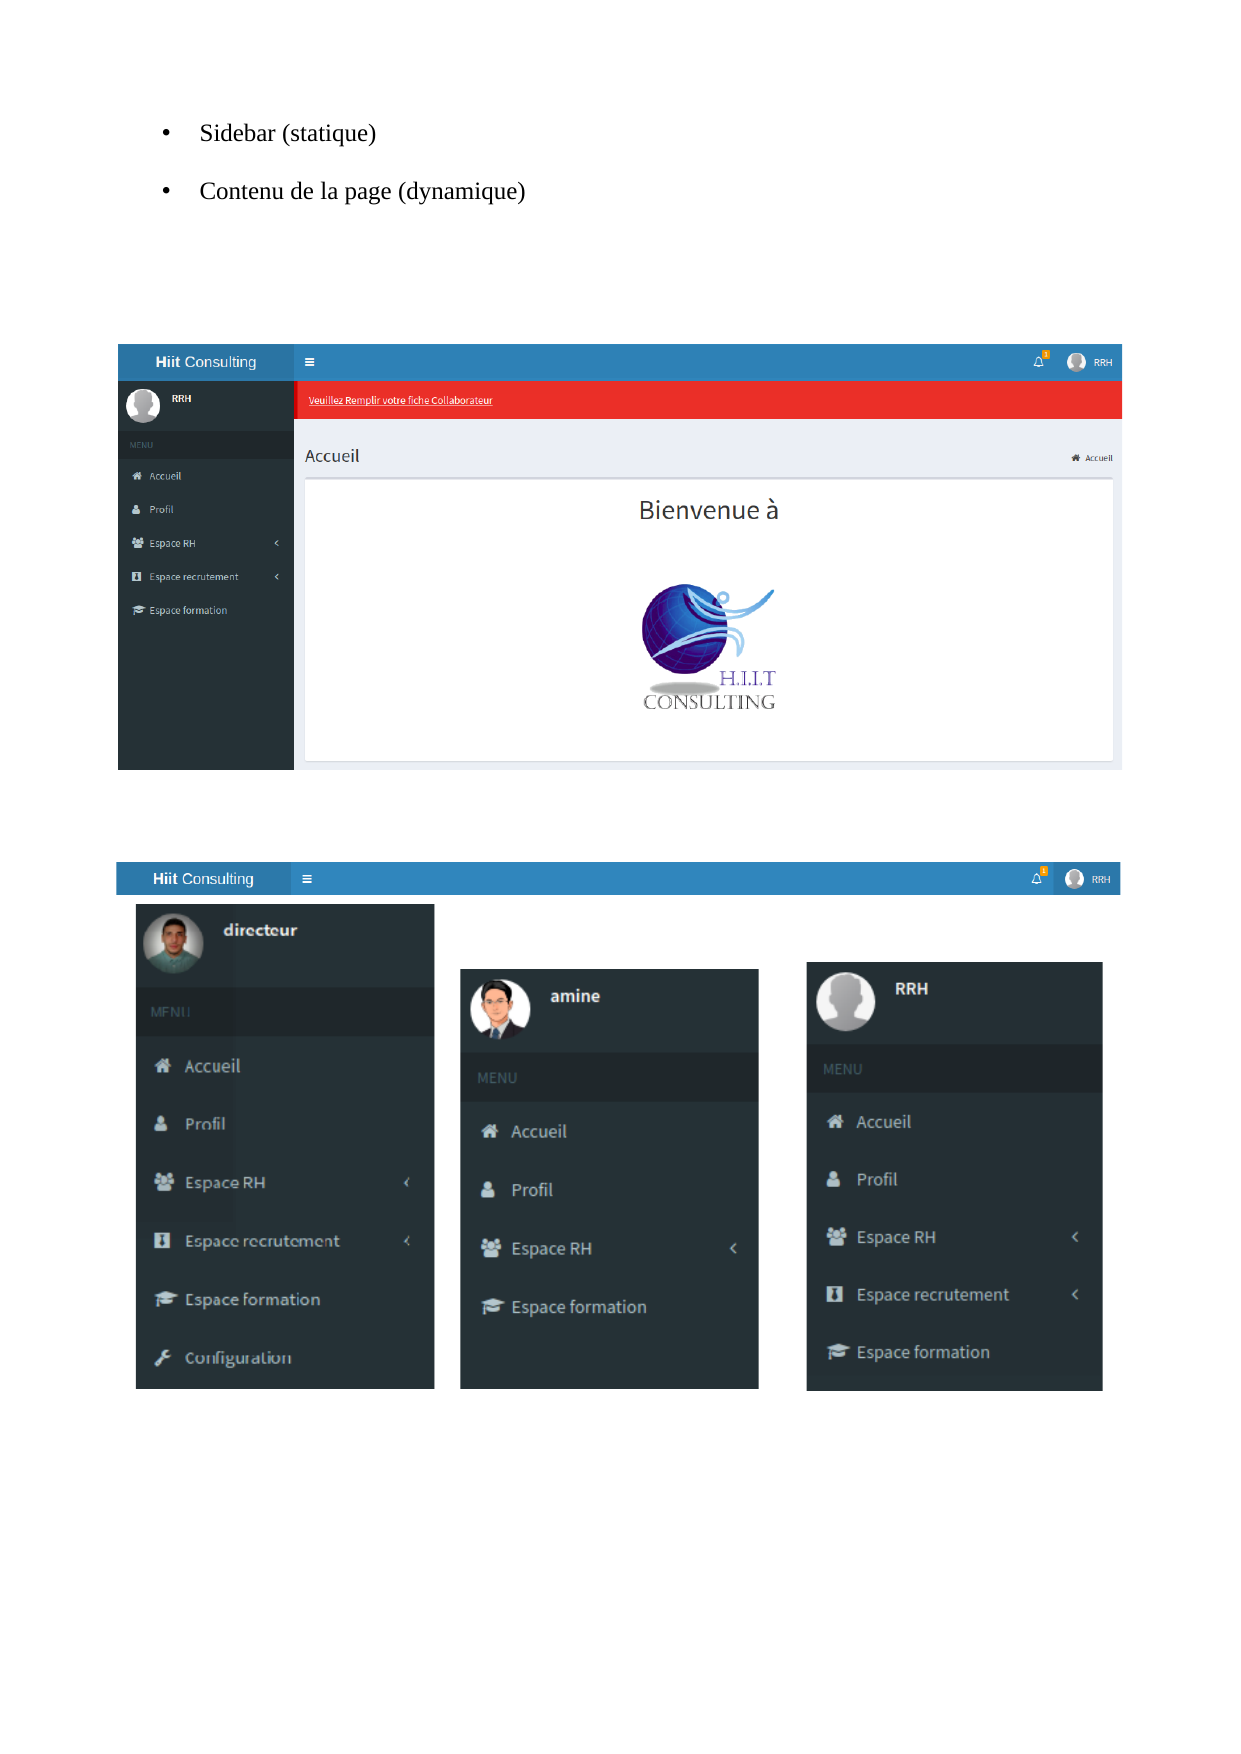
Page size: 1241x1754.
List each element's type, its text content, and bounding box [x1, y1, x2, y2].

table_header [118, 905, 453, 1423]
table_cell [453, 1423, 787, 1463]
picture [118, 344, 1123, 770]
table_cell [788, 1423, 1122, 1463]
table_header [453, 895, 787, 1423]
picture [806, 962, 1103, 1391]
table_header [118, 895, 453, 904]
table_cell [118, 1423, 453, 1463]
picture [135, 904, 435, 1389]
list Sidebar (statique) [162, 118, 1122, 147]
table_header [788, 895, 1122, 1423]
picture [460, 969, 759, 1389]
picture [116, 862, 1121, 895]
list Contenu de la page (dynamique) [162, 176, 1122, 205]
